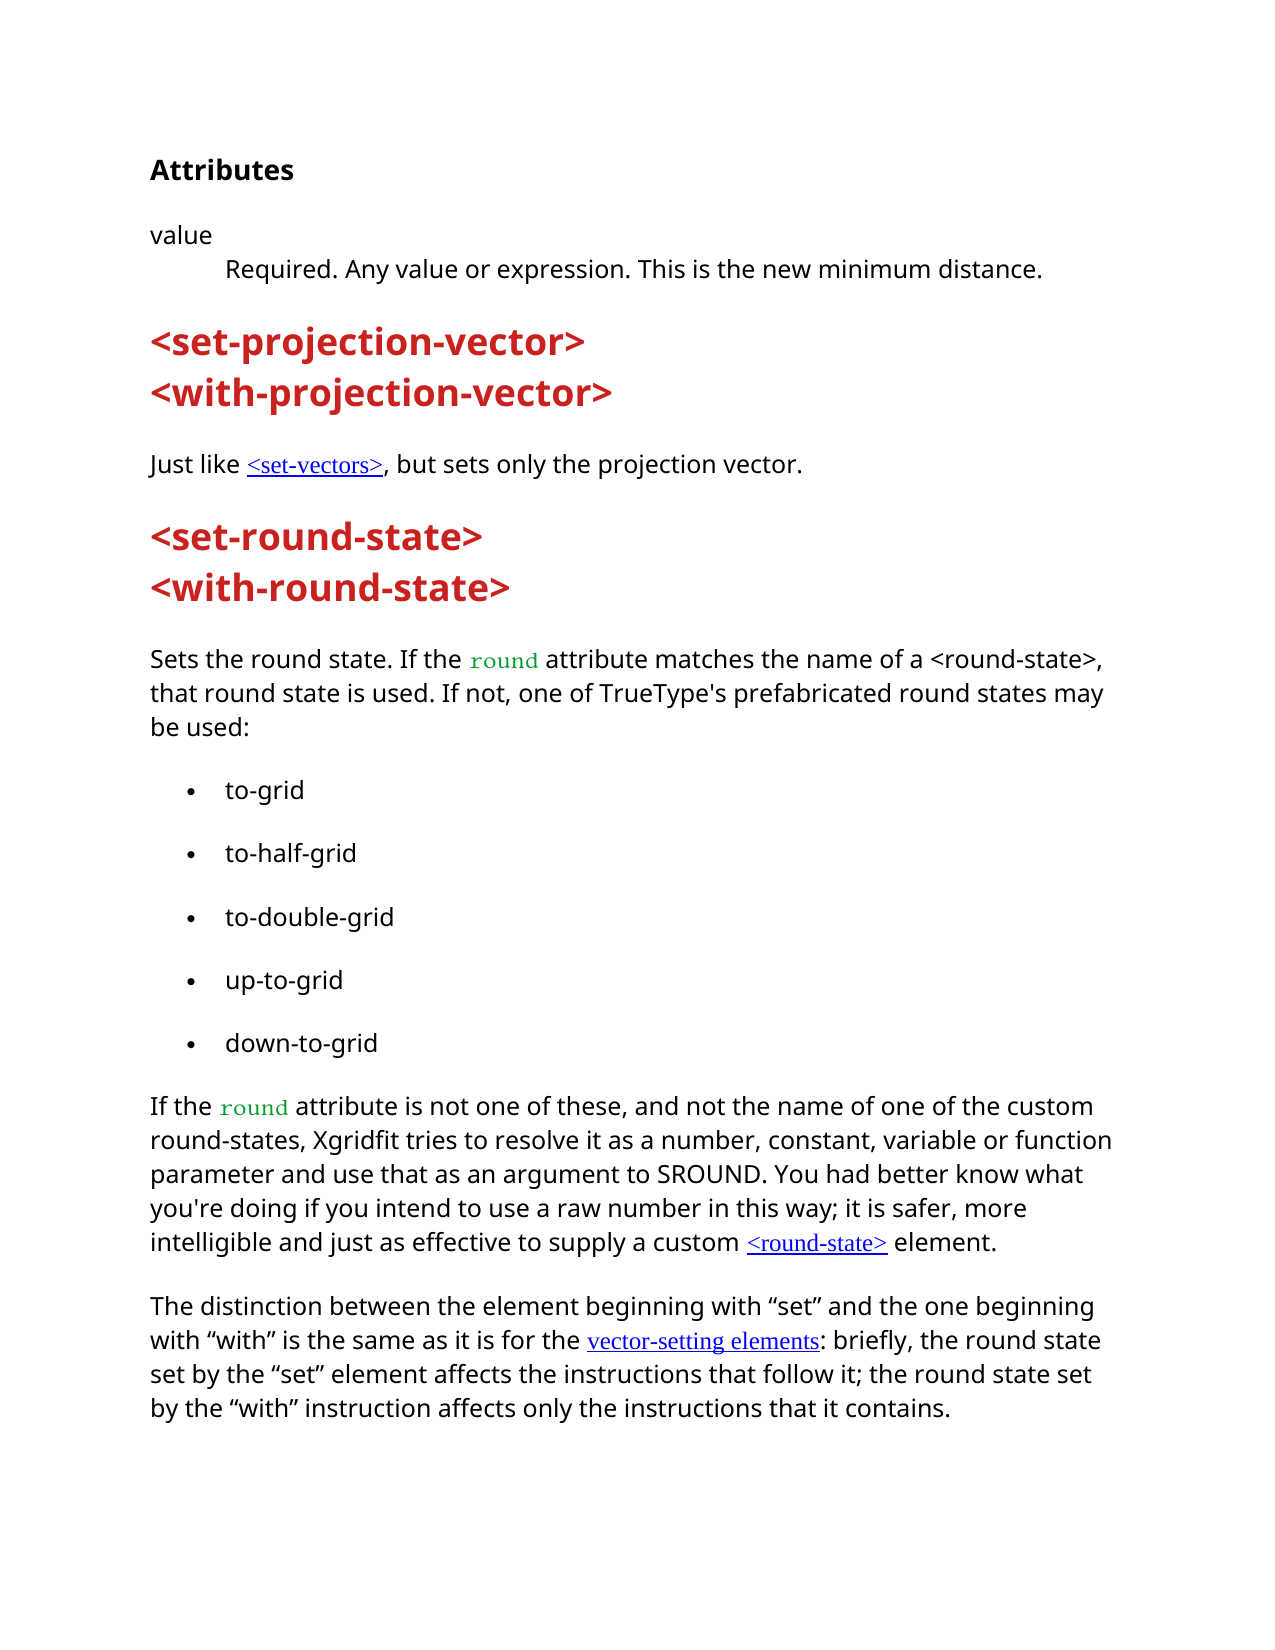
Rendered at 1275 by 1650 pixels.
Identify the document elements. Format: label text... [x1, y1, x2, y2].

text Required. Any value or expression. This is the new minimum distance. [225, 252, 1125, 286]
text Sets the round state. If the round attribute matches the name of a <round-state>, that round state is used. If not, one of TrueType's prefabricated round states may be used: [150, 641, 1125, 743]
subtitle <set-projection-vector> <with-projection-vector> [150, 316, 1125, 418]
text Just like <set-vectors>, but sets only the projection vector. [150, 447, 1125, 481]
subtitle Attributes [150, 150, 1125, 188]
list to-half-grid [187, 836, 1125, 870]
text value [150, 217, 1125, 252]
text If the round attribute is not one of these, and not the name of one of the custom round-states, Xgridfit tries to resolve it as a number, constant, variable or function parameter and use that as an argument to SROUND. You had better know what you're doing if you intend to use a raw number in this way; it is safer, more intelligible and just as effective to supply a custom <round-state> element. [150, 1089, 1125, 1259]
list up-to-grid [187, 962, 1125, 996]
text The distinction between the element beginning with “set” and the one beginning with “with” is the same as it is for the vector-setting elements: briefly, the round state set by the “set” element affects the instructions that follow it; the round state set by the “with” instruction affects only the instructions that it contains. [150, 1288, 1125, 1424]
subtitle <set-round-state> <with-round-state> [150, 510, 1125, 612]
list to-double-grid [187, 899, 1125, 933]
list to-grid [187, 773, 1125, 807]
list down-to-grid [187, 1026, 1125, 1060]
